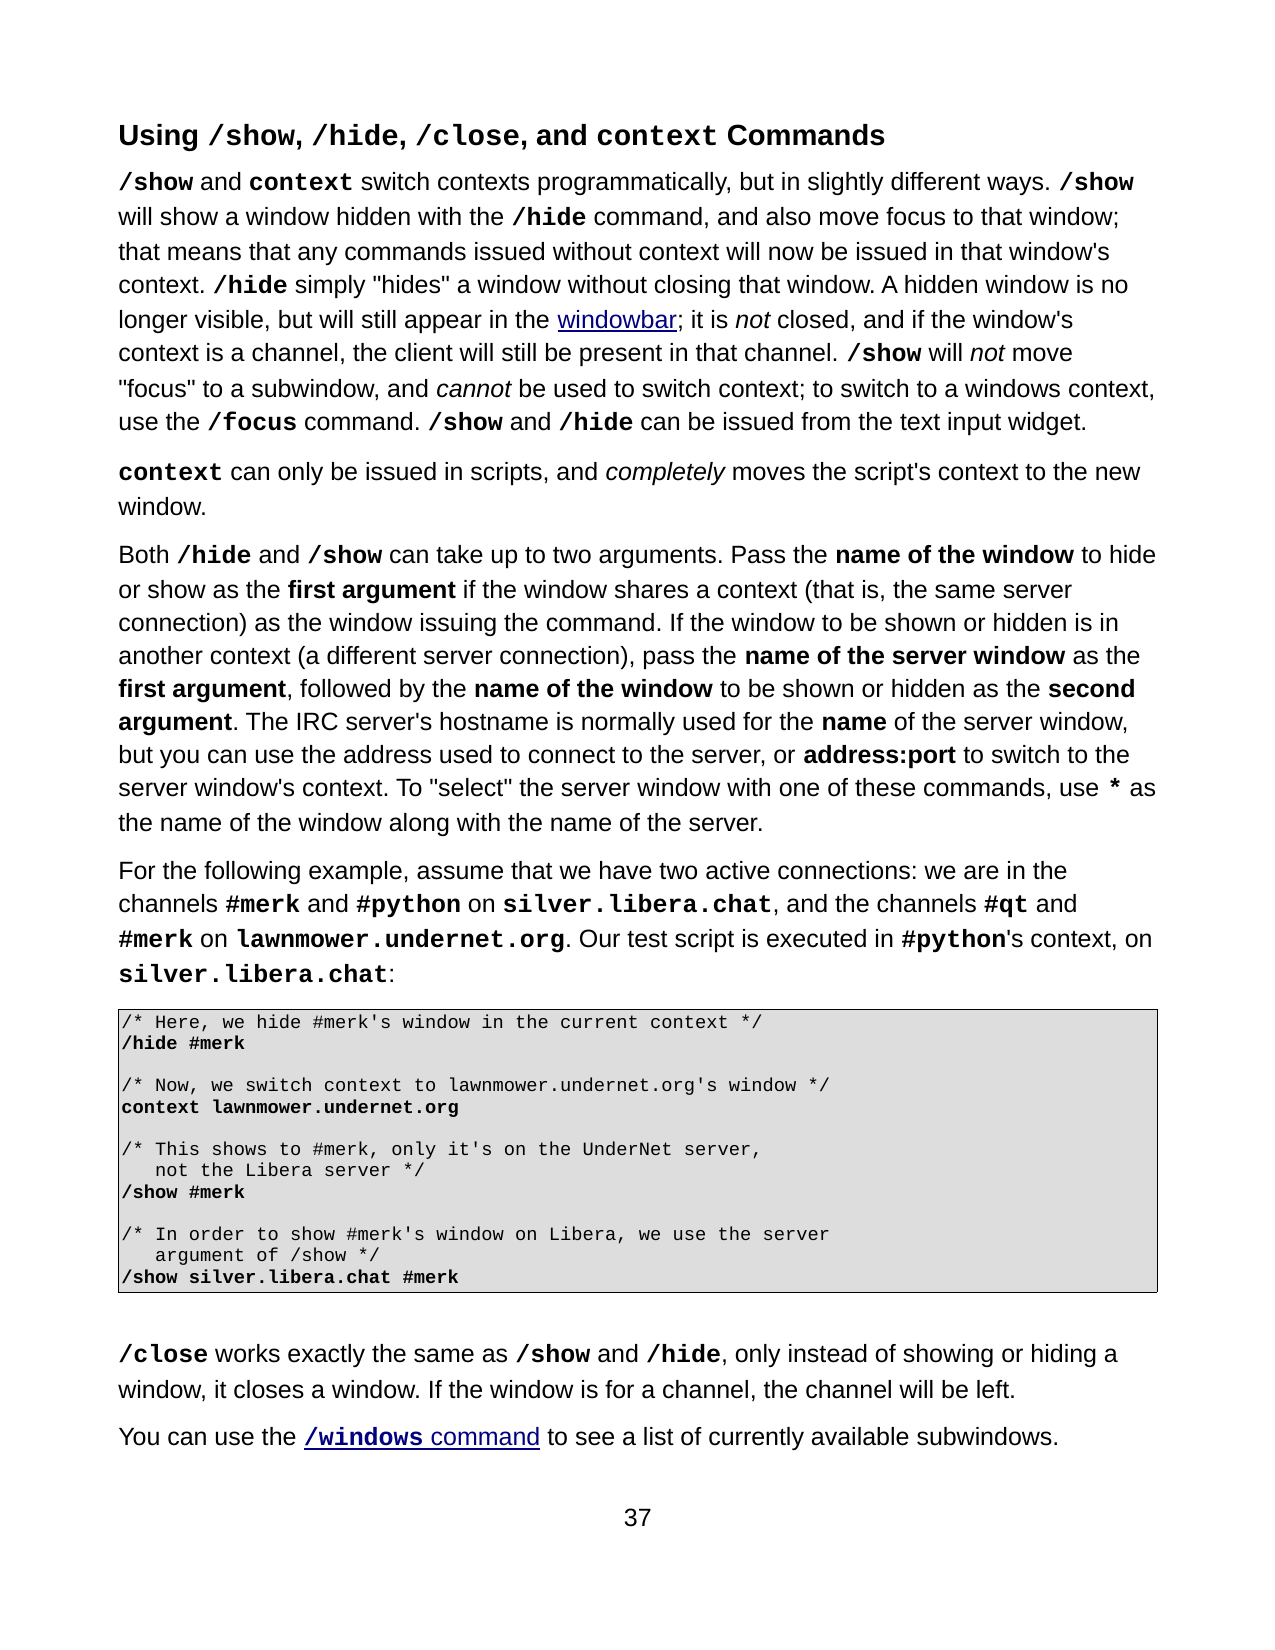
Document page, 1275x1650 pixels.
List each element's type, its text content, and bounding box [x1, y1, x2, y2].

text For the following example, assume that we have two active connections: we are in the channels #merk and #python on silver.libera.chat, and the channels #qt and #merk on lawnmower.undernet.org. Our test script is executed in #python's context, on silver.libera.chat: [118, 856, 1157, 990]
text /close works exactly the same as /show and /hide, only instead of showing or hiding a window, it closes a window. If the window is for a channel, the channel will be left. [118, 1339, 1157, 1403]
text You can use the /windows command to see a list of currently available subwindows. [118, 1422, 1157, 1453]
subtitle Using /show, /hide, /close, and context Commands [118, 118, 1157, 154]
text Both /hide and /show can take up to two arguments. Pass the name of the window to hide or show as the first argument if the window shares a context (that is, the same server connection) as the window issuing the command. If the window to be shown or hidden is in another context (a different server connection), pass the name of the server window as the first argument, followed by the name of the window to be shown or hidden as the second argument. The IRC server's hostname is normally used for the name of the server window, but you can use the address used to connect to the server, or address:port to switch to the server window's context. To "select" the server window with one of these commands, use * as the name of the window along with the name of the server. [118, 539, 1157, 837]
text context can only be issued in scripts, and completely moves the script's context to the new window. [118, 457, 1157, 521]
text /show and context switch contexts programmatically, but in slightly different ways. /show will show a window hidden with the /hide command, and also move focus to that window; that means that any commands issued without context will now be issued in that window's context. /hide simply "hides" a window without closing that window. A hidden window is no longer visible, but will still appear in the windowbar; it is not closed, and if the window's context is a channel, the client will still be present in that channel. /show will not move "focus" to a subwindow, and cannot be used to switch context; to switch to a windows context, use the /focus command. /show and /hide can be issued from the text input widget. [118, 167, 1157, 438]
table_header /* Here, we hide #merk's window in the current context */ /hide #merk /* Now, we switch context to lawnmower.undernet.org's window */ context lawnmower.undernet.org /* This shows to #merk, only it's on the UnderNet server, not the Libera server */ /show #merk /* In order to show #merk's window on Libera, we use the server argument of /show */ /show silver.libera.chat #merk [119, 1010, 1157, 1292]
